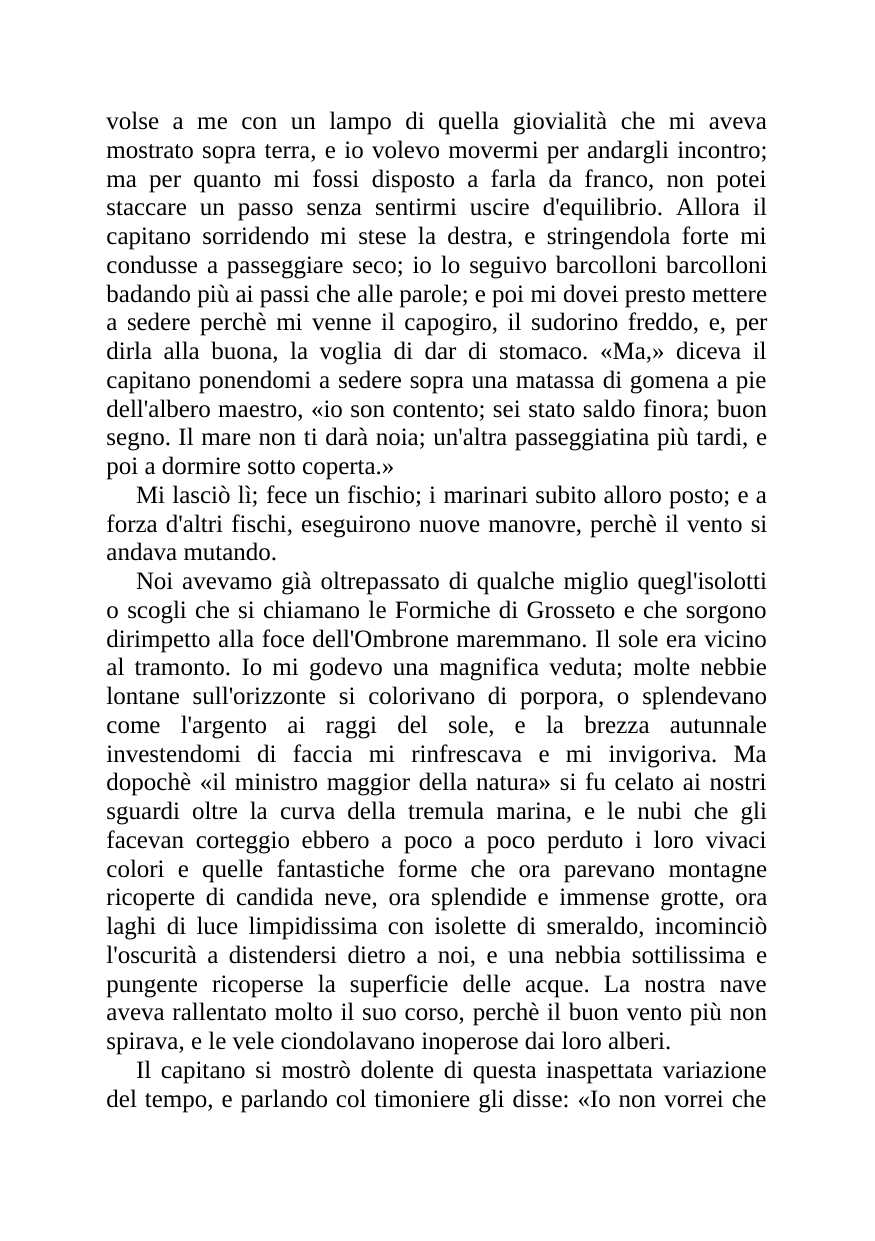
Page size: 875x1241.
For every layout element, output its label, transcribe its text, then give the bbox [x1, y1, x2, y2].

text Noi avevamo già oltrepassato di qualche miglio quegl'isolotti o scogli che si chiamano le Formiche di Grosseto e che sorgono dirimpetto alla foce dell'Ombrone maremmano. Il sole era vicino al tramonto. Io mi godevo una magnifica veduta; molte nebbie lontane sull'orizzonte si colorivano di porpora, o splendevano come l'argento ai raggi del sole, e la brezza autunnale investendomi di faccia mi rinfrescava e mi invigoriva. Ma dopochè «il ministro maggior della natura» si fu celato ai nostri sguardi oltre la curva della tremula marina, e le nubi che gli facevan corteggio ebbero a poco a poco perduto i loro vivaci colori e quelle fantastiche forme che ora parevano montagne ricoperte di candida neve, ora splendide e immense grotte, ora laghi di luce limpidissima con isolette di smeraldo, incominciò l'oscurità a distendersi dietro a noi, e una nebbia sottilissima e pungente ricoperse la superficie delle acque. La nostra nave aveva rallentato molto il suo corso, perchè il buon vento più non spirava, e le vele ciondolavano inoperose dai loro alberi. [106, 566, 768, 1055]
text Mi lasciò lì; fece un fischio; i marinari subito alloro posto; e a forza d'altri fischi, eseguirono nuove manovre, perchè il vento si andava mutando. [106, 480, 768, 566]
text Il capitano si mostrò dolente di questa inaspettata variazione del tempo, e parlando col timoniere gli disse: «Io non vorrei che [106, 1055, 768, 1112]
text volse a me con un lampo di quella giovialità che mi aveva mostrato sopra terra, e io volevo movermi per andargli incontro; ma per quanto mi fossi disposto a farla da franco, non potei staccare un passo senza sentirmi uscire d'equilibrio. Allora il capitano sorridendo mi stese la destra, e stringendola forte mi condusse a passeggiare seco; io lo seguivo barcolloni barcolloni badando più ai passi che alle parole; e poi mi dovei presto mettere a sedere perchè mi venne il capogiro, il sudorino freddo, e, per dirla alla buona, la voglia di dar di stomaco. «Ma,» diceva il capitano ponendomi a sedere sopra una matassa di gomena a pie dell'albero maestro, «io son contento; sei stato saldo finora; buon segno. Il mare non ti darà noia; un'altra passeggiatina più tardi, e poi a dormire sotto coperta.» [106, 106, 768, 480]
